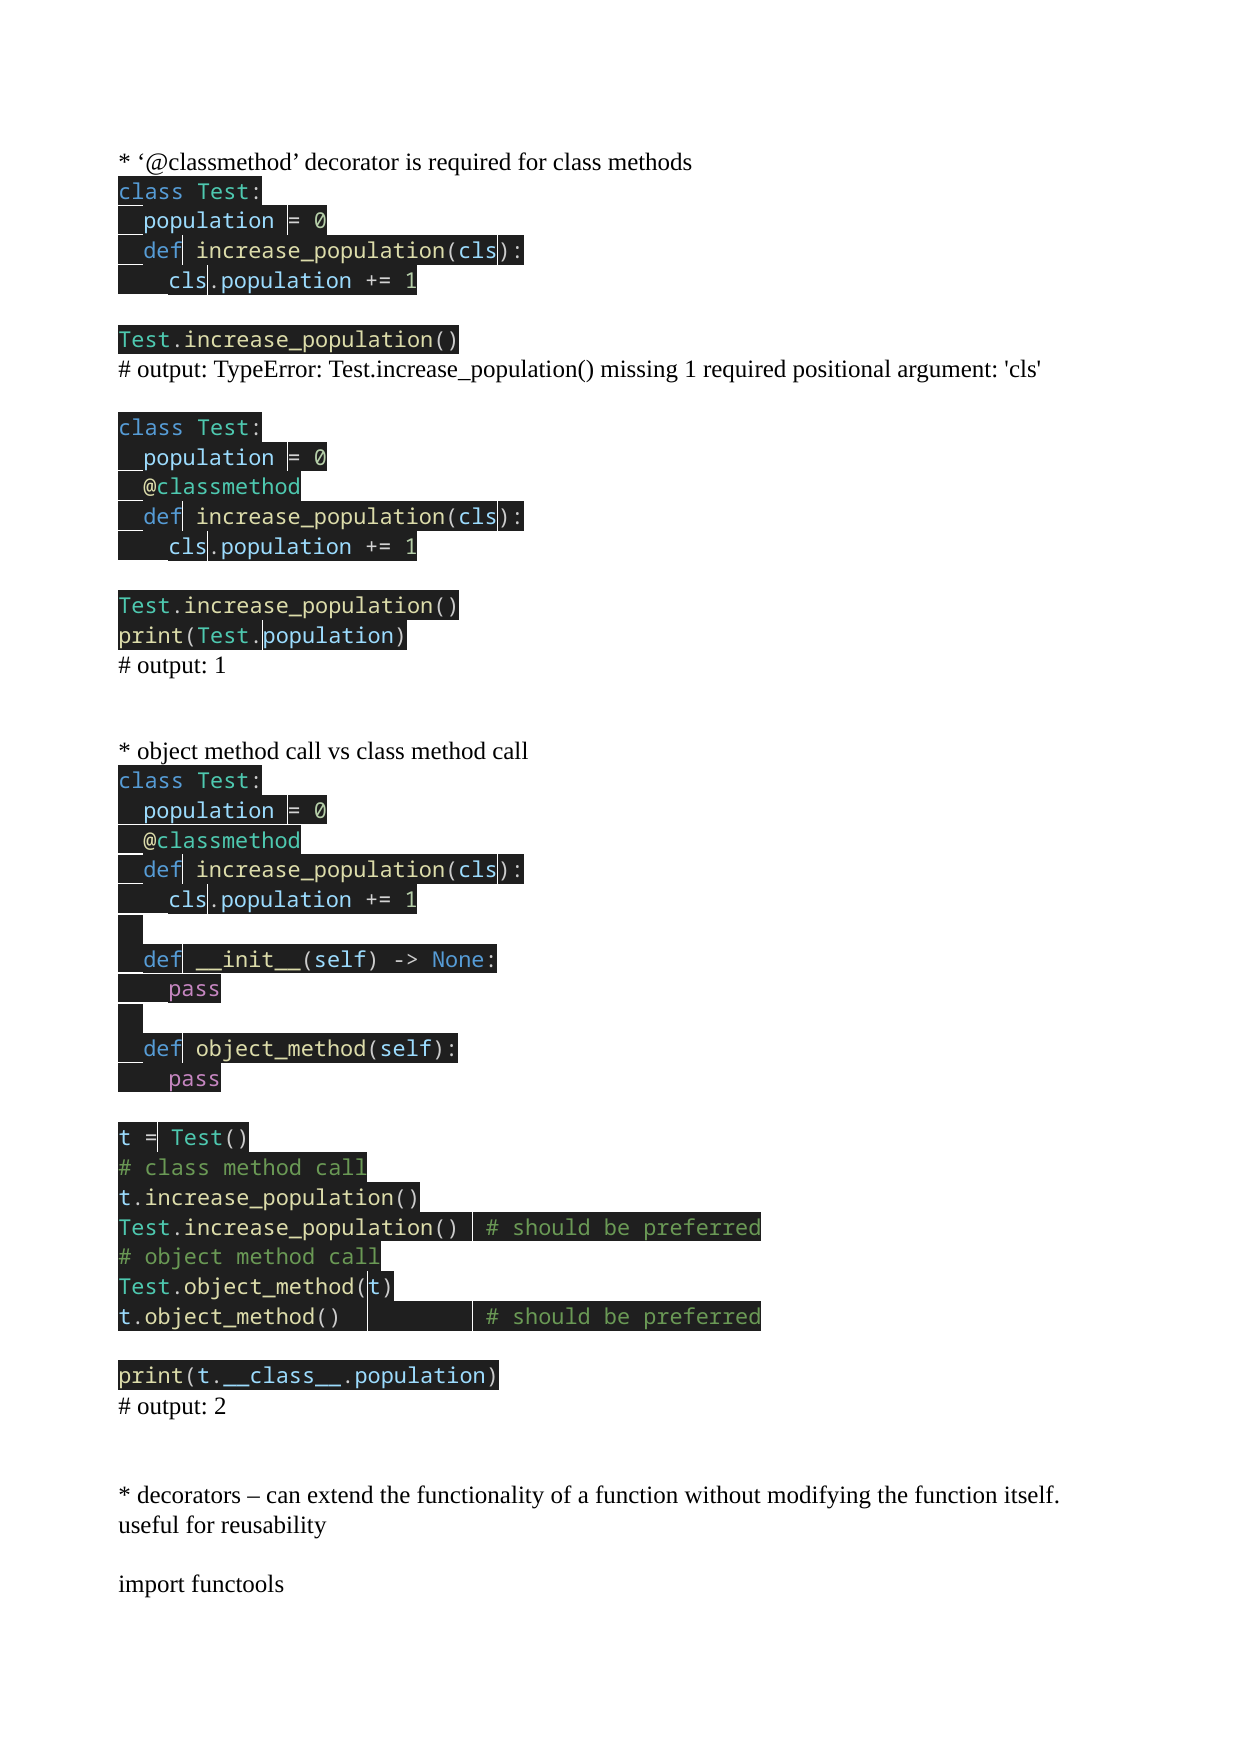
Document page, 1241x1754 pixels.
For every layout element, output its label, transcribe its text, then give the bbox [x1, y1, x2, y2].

text class Test: [118, 176, 1122, 205]
text cls.population += 1 [118, 531, 1122, 561]
text useful for reusability [118, 1509, 1122, 1539]
text print(t.__class__.population) [118, 1360, 1122, 1390]
text pass [118, 1063, 1122, 1092]
text def object_method(self): [118, 1033, 1122, 1063]
text import functools [118, 1568, 1122, 1598]
text # class method call [118, 1152, 1122, 1182]
text # output: TypeError: Test.increase_population() missing 1 required positional argument: 'cls' [118, 354, 1122, 383]
text t.object_method() # should be preferred [118, 1301, 1122, 1331]
text Test.object_method(t) [118, 1271, 1122, 1301]
text population = 0 [118, 205, 1122, 235]
text def increase_population(cls): [118, 235, 1122, 265]
text * ‘@classmethod’ decorator is required for class methods [118, 147, 1122, 176]
text class Test: [118, 412, 1122, 442]
text t = Test() [118, 1122, 1122, 1152]
text * object method call vs class method call [118, 736, 1122, 765]
text cls.population += 1 [118, 884, 1122, 914]
text def increase_population(cls): [118, 501, 1122, 531]
text def increase_population(cls): [118, 854, 1122, 884]
text # object method call [118, 1241, 1122, 1271]
text population = 0 [118, 442, 1122, 471]
text t.increase_population() [118, 1182, 1122, 1212]
text Test.increase_population() [118, 324, 1122, 354]
text # output: 1 [118, 650, 1122, 679]
text Test.increase_population() # should be preferred [118, 1212, 1122, 1241]
text pass [118, 973, 1122, 1003]
text population = 0 [118, 795, 1122, 824]
text print(Test.population) [118, 620, 1122, 650]
text @classmethod [118, 824, 1122, 854]
text # output: 2 [118, 1390, 1122, 1420]
text class Test: [118, 765, 1122, 795]
text cls.population += 1 [118, 265, 1122, 295]
text Test.increase_population() [118, 590, 1122, 620]
text * decorators – can extend the functionality of a function without modifying the function itself. [118, 1479, 1122, 1509]
text @classmethod [118, 471, 1122, 501]
text def __init__(self) -> None: [118, 944, 1122, 973]
